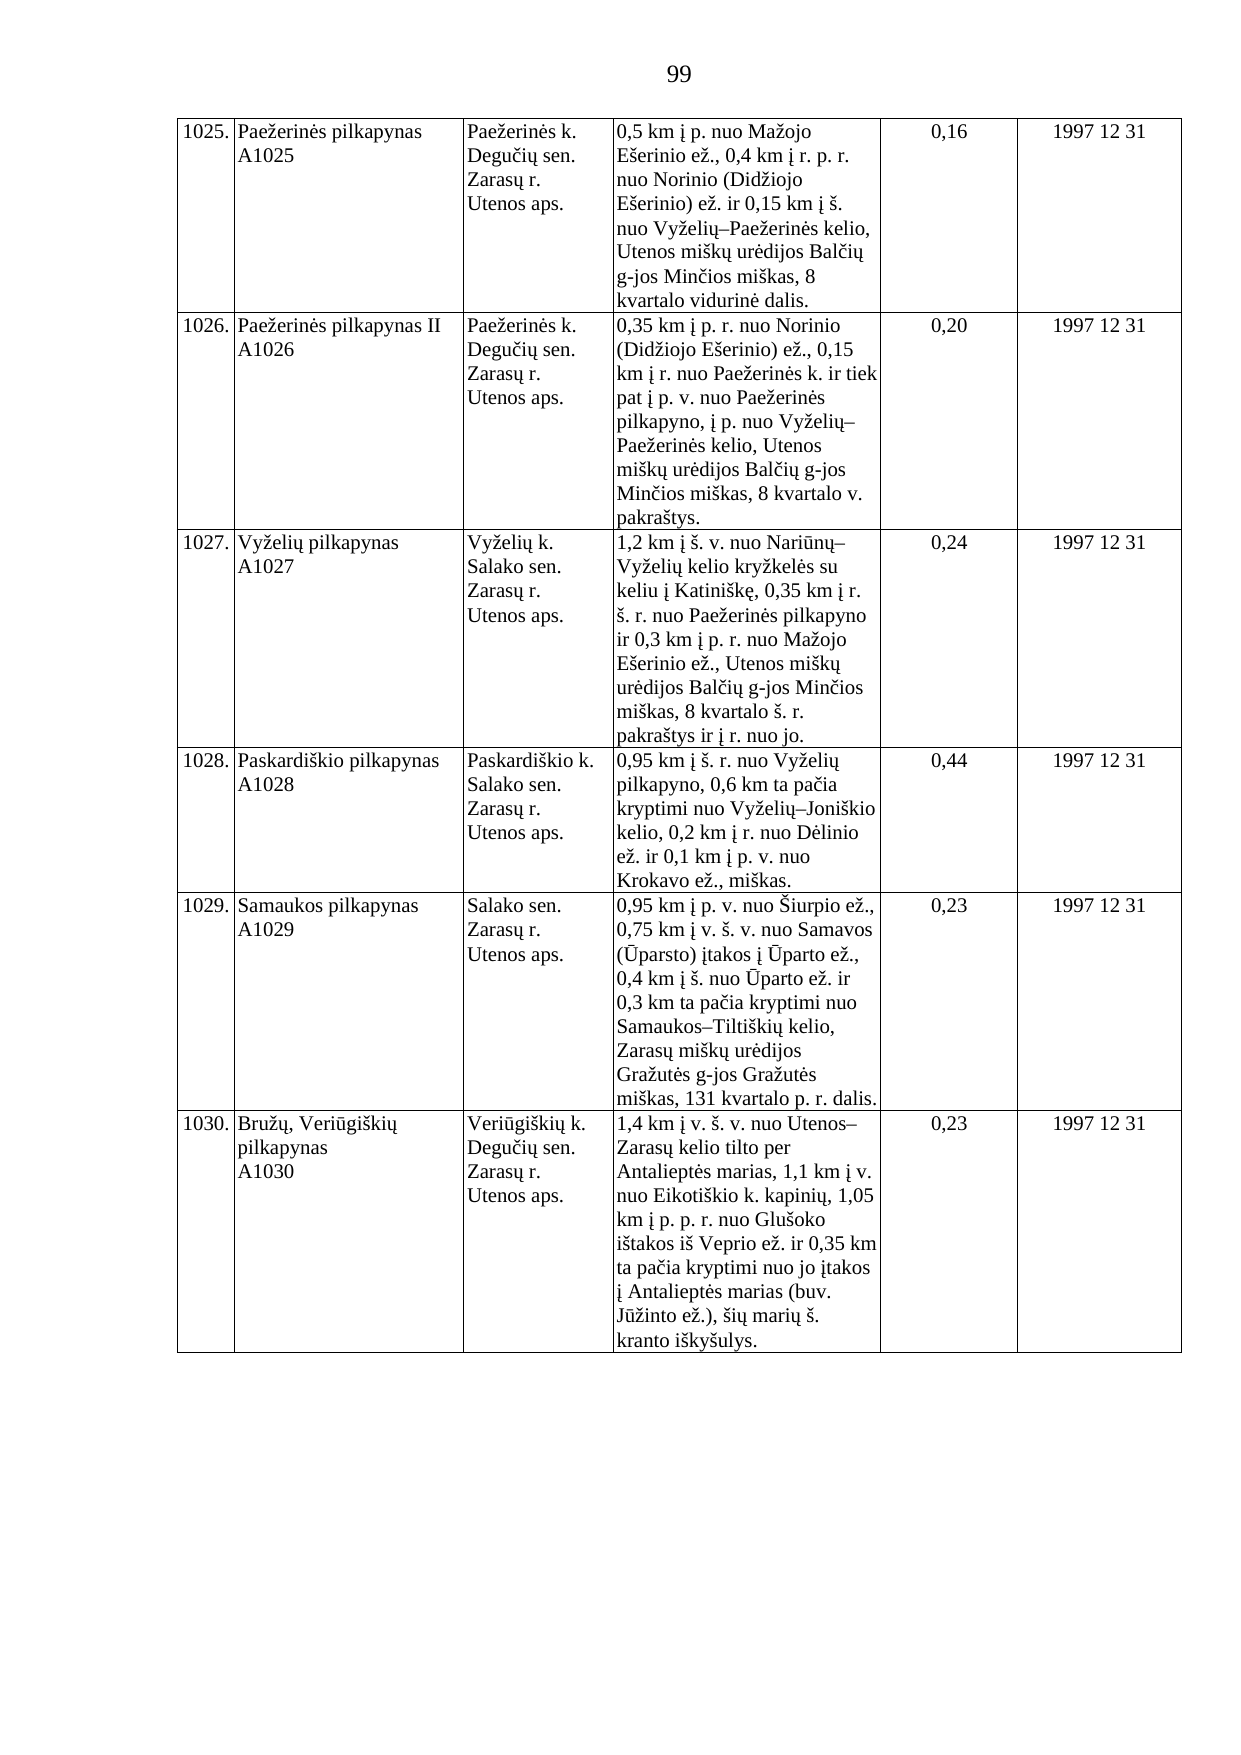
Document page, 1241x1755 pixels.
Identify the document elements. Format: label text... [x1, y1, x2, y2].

table_cell 1997 12 31 [1018, 748, 1181, 892]
table_cell 0,23 [881, 1111, 1017, 1352]
table_cell Vyželių k. Salako sen. Zarasų r. Utenos aps. [464, 530, 613, 747]
table_cell Vyželių pilkapynas A1027 [235, 530, 463, 747]
table_cell Paežerinės k. Degučių sen. Zarasų r. Utenos aps. [464, 313, 613, 529]
table_cell 0,16 [881, 119, 1017, 312]
table_cell 1997 12 31 [1018, 1111, 1181, 1352]
table_cell 1997 12 31 [1018, 530, 1181, 747]
table_cell Paskardiškio pilkapynas A1028 [235, 748, 463, 892]
table_cell 1,2 km į š. v. nuo Nariūnų–Vyželių kelio kryžkelės su keliu į Katiniškę, 0,35 km į r. š. r. nuo Paežerinės pilkapyno ir 0,3 km į p. r. nuo Mažojo Ešerinio ež., Utenos miškų urėdijos Balčių g-jos Minčios miškas, 8 kvartalo š. r. pakraštys ir į r. nuo jo. [614, 530, 880, 747]
table_cell 1030. [178, 1111, 234, 1352]
table_cell 0,23 [881, 893, 1017, 1110]
table_cell 1027. [178, 530, 234, 747]
table_cell Samaukos pilkapynas A1029 [235, 893, 463, 1110]
table_cell Paskardiškio k. Salako sen. Zarasų r. Utenos aps. [464, 748, 613, 892]
table_cell 1,4 km į v. š. v. nuo Utenos–Zarasų kelio tilto per Antalieptės marias, 1,1 km į v. nuo Eikotiškio k. kapinių, 1,05 km į p. p. r. nuo Glušoko ištakos iš Veprio ež. ir 0,35 km ta pačia kryptimi nuo jo įtakos į Antalieptės marias (buv. Jūžinto ež.), šių marių š. kranto iškyšulys. [614, 1111, 880, 1352]
table_cell Bružų, Veriūgiškių pilkapynas A1030 [235, 1111, 463, 1352]
table_cell 1026. [178, 313, 234, 529]
table_cell 0,20 [881, 313, 1017, 529]
table_cell 1997 12 31 [1018, 313, 1181, 529]
table_cell 0,95 km į p. v. nuo Šiurpio ež., 0,75 km į v. š. v. nuo Samavos (Ūparsto) įtakos į Ūparto ež., 0,4 km į š. nuo Ūparto ež. ir 0,3 km ta pačia kryptimi nuo Samaukos–Tiltiškių kelio, Zarasų miškų urėdijos Gražutės g-jos Gražutės miškas, 131 kvartalo p. r. dalis. [614, 893, 880, 1110]
table_cell 1028. [178, 748, 234, 892]
table_cell 1997 12 31 [1018, 119, 1181, 312]
table_cell Salako sen. Zarasų r. Utenos aps. [464, 893, 613, 1110]
table_cell 0,24 [881, 530, 1017, 747]
table_cell 0,95 km į š. r. nuo Vyželių pilkapyno, 0,6 km ta pačia kryptimi nuo Vyželių–Joniškio kelio, 0,2 km į r. nuo Dėlinio ež. ir 0,1 km į p. v. nuo Krokavo ež., miškas. [614, 748, 880, 892]
table_cell 0,44 [881, 748, 1017, 892]
table_cell 1025. [178, 119, 234, 312]
table_cell Paežerinės pilkapynas II A1026 [235, 313, 463, 529]
table_cell Paežerinės pilkapynas A1025 [235, 119, 463, 312]
table_cell Paežerinės k. Degučių sen. Zarasų r. Utenos aps. [464, 119, 613, 312]
table_cell 0,5 km į p. nuo Mažojo Ešerinio ež., 0,4 km į r. p. r. nuo Norinio (Didžiojo Ešerinio) ež. ir 0,15 km į š. nuo Vyželių–Paežerinės kelio, Utenos miškų urėdijos Balčių g-jos Minčios miškas, 8 kvartalo vidurinė dalis. [614, 119, 880, 312]
table_cell 1029. [178, 893, 234, 1110]
table_cell 1997 12 31 [1018, 893, 1181, 1110]
table_cell Veriūgiškių k. Degučių sen. Zarasų r. Utenos aps. [464, 1111, 613, 1352]
table_cell 0,35 km į p. r. nuo Norinio (Didžiojo Ešerinio) ež., 0,15 km į r. nuo Paežerinės k. ir tiek pat į p. v. nuo Paežerinės pilkapyno, į p. nuo Vyželių–Paežerinės kelio, Utenos miškų urėdijos Balčių g-jos Minčios miškas, 8 kvartalo v. pakraštys. [614, 313, 880, 529]
